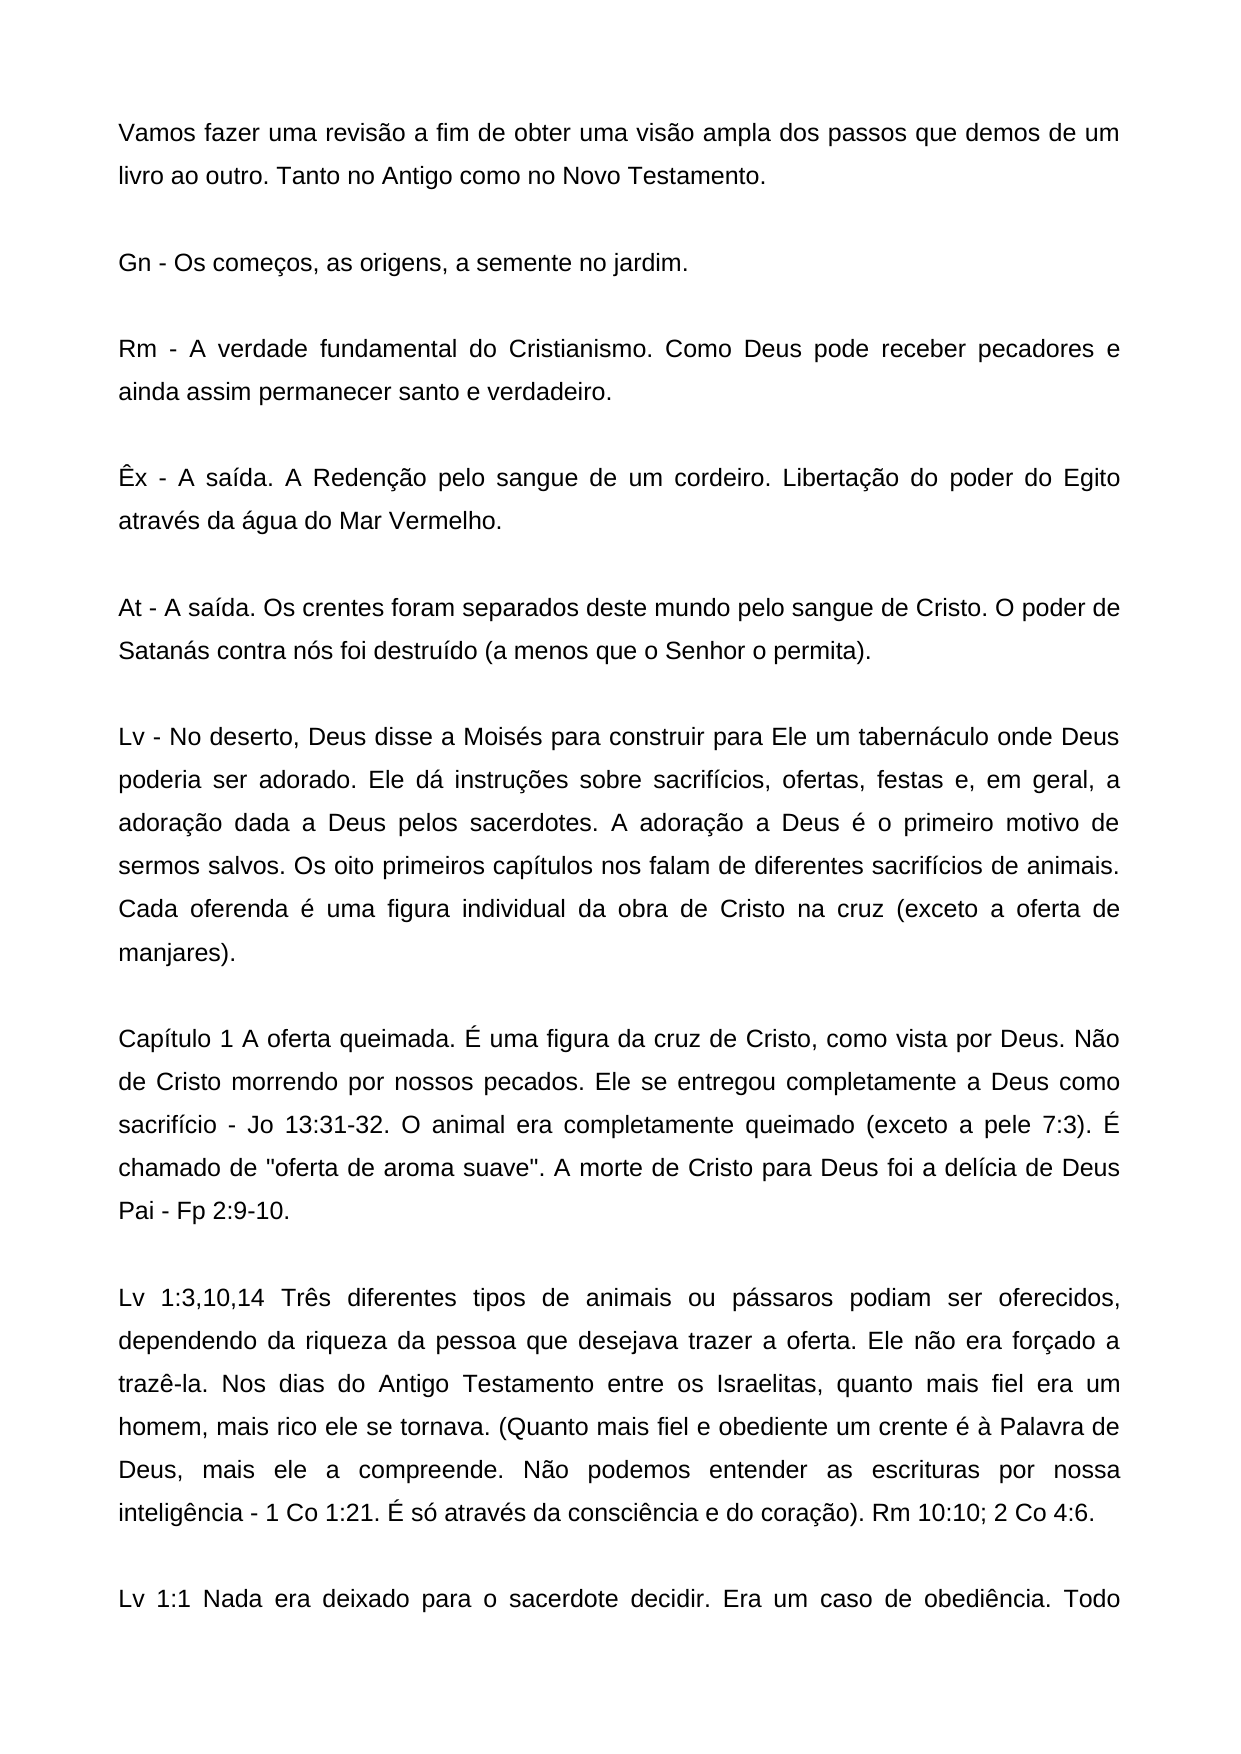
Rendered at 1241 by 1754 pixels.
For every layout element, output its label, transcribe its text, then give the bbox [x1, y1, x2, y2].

text Gn - Os começos, as origens, a semente no jardim. [118, 247, 1122, 276]
text Êx - A saída. A Redenção pelo sangue de um cordeiro. Libertação do poder do Egito através da água do Mar Vermelho. [118, 463, 1122, 535]
text At - A saída. Os crentes foram separados deste mundo pelo sangue de Cristo. O poder de Satanás contra nós foi destruído (a menos que o Senhor o permita). [118, 592, 1122, 664]
text Lv 1:3,10,14 Três diferentes tipos de animais ou pássaros podiam ser oferecidos, dependendo da riqueza da pessoa que desejava trazer a oferta. Ele não era forçado a trazê-la. Nos dias do Antigo Testamento entre os Israelitas, quanto mais fiel era um homem, mais rico ele se tornava. (Quanto mais fiel e obediente um crente é à Palavra de Deus, mais ele a compreende. Não podemos entender as escrituras por nossa inteligência - 1 Co 1:21. É só através da consciência e do coração). Rm 10:10; 2 Co 4:6. [118, 1282, 1122, 1527]
text Lv - No deserto, Deus disse a Moisés para construir para Ele um tabernáculo onde Deus poderia ser adorado. Ele dá instruções sobre sacrifícios, ofertas, festas e, em geral, a adoração dada a Deus pelos sacerdotes. A adoração a Deus é o primeiro motivo de sermos salvos. Os oito primeiros capítulos nos falam de diferentes sacrifícios de animais. Cada oferenda é uma figura individual da obra de Cristo na cruz (exceto a oferta de manjares). [118, 722, 1122, 966]
text Capítulo 1 A oferta queimada. É uma figura da cruz de Cristo, como vista por Deus. Não de Cristo morrendo por nossos pecados. Ele se entregou completamente a Deus como sacrifício - Jo 13:31-32. O animal era completamente queimado (exceto a pele 7:3). É chamado de "oferta de aroma suave". A morte de Cristo para Deus foi a delícia de Deus Pai - Fp 2:9-10. [118, 1024, 1122, 1225]
text Vamos fazer uma revisão a fim de obter uma visão ampla dos passos que demos de um livro ao outro. Tanto no Antigo como no Novo Testamento. [118, 118, 1122, 190]
text Rm - A verdade fundamental do Cristianismo. Como Deus pode receber pecadores e ainda assim permanecer santo e verdadeiro. [118, 334, 1122, 406]
text Lv 1:1 Nada era deixado para o sacerdote decidir. Era um caso de obediência. Todo [118, 1584, 1122, 1613]
